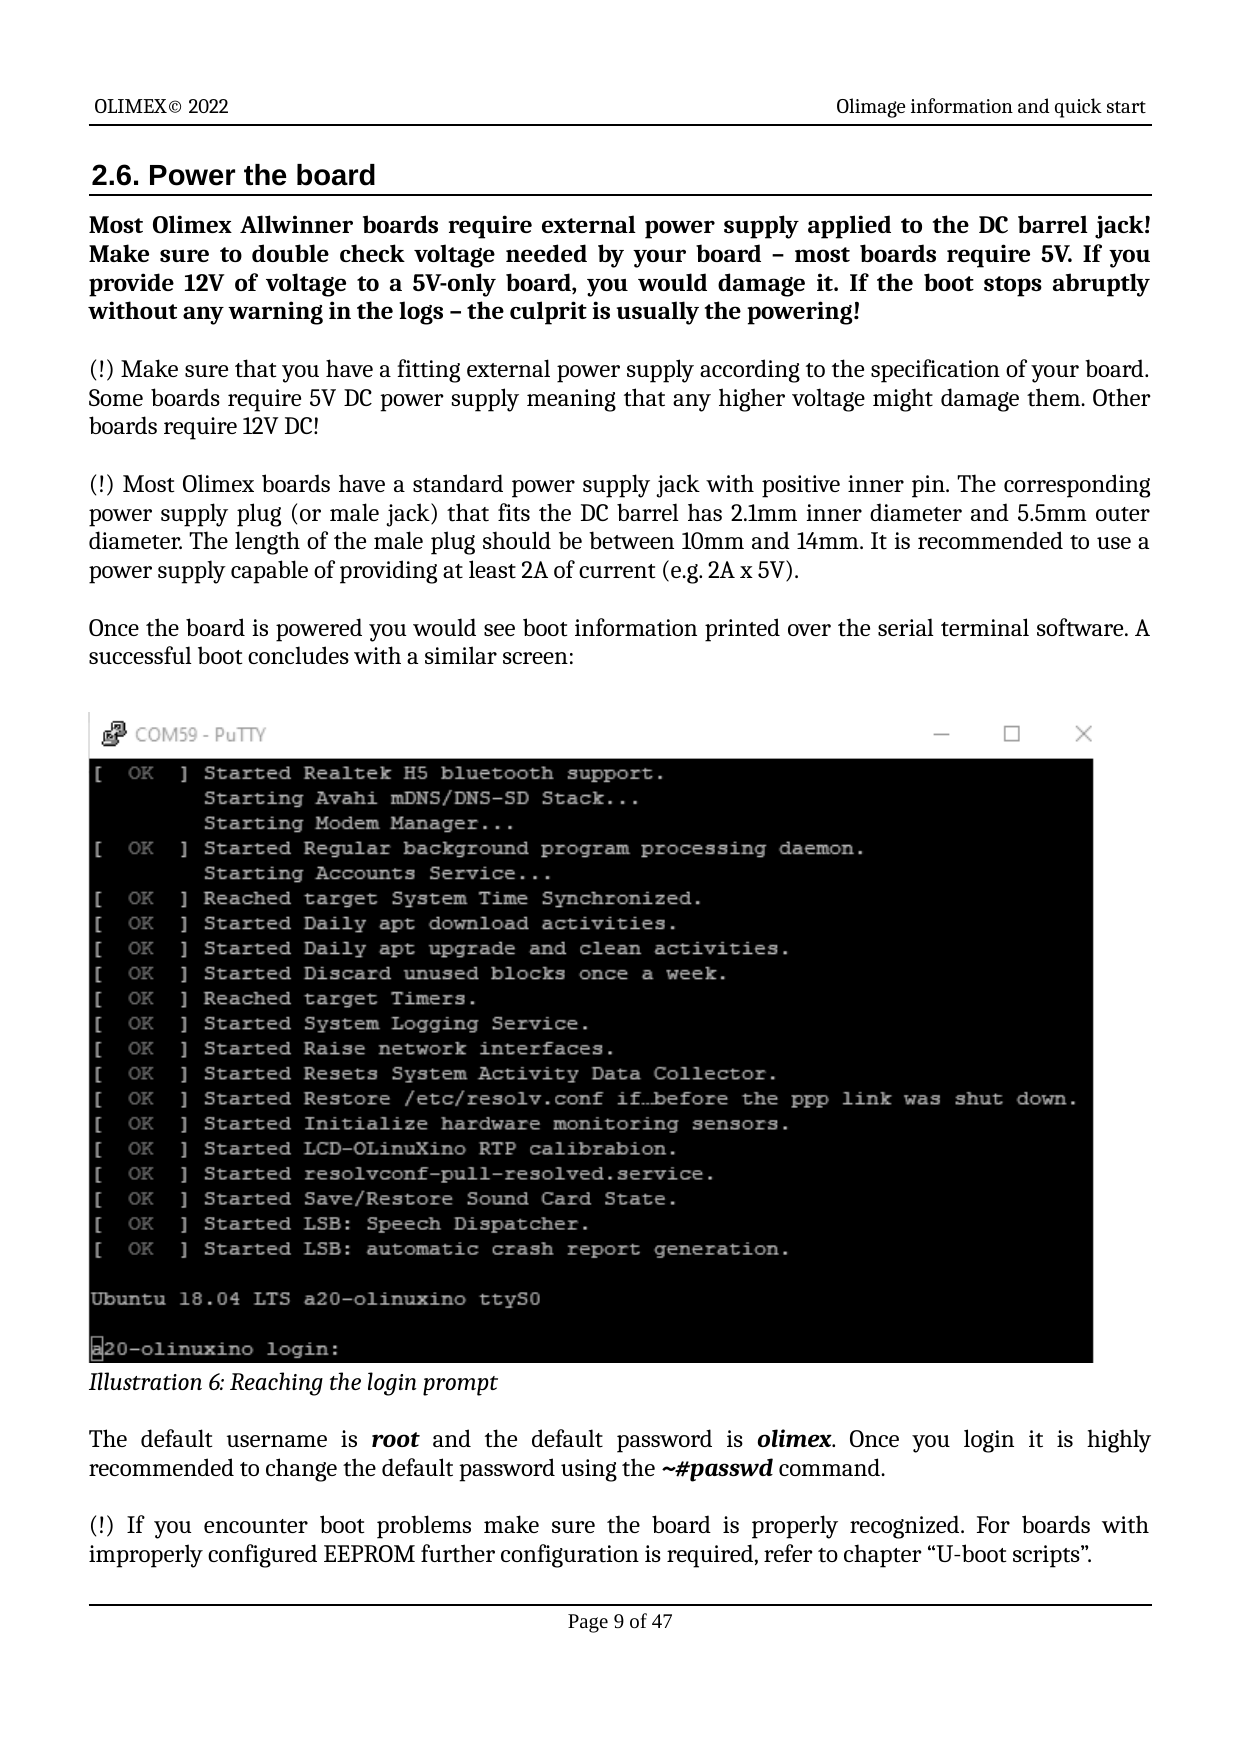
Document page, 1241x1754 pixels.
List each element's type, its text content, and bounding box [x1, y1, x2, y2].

text (!) Make sure that you have a fitting external power supply according to the specification of your board. Some boards require 5V DC power supply meaning that any higher voltage might damage them. Other boards require 12V DC! [88, 355, 1152, 441]
text Once the board is powered you would see boot information printed over the serial terminal software. A successful boot concludes with a similar screen: [88, 613, 1152, 671]
subtitle 2.6. Power the board [88, 155, 1152, 196]
text Illustration 6: Reaching the login prompt [88, 1363, 1095, 1396]
text The default username is root and the default password is olimex. Once you login it is highly recommended to change the default password using the ~#passwd command. [88, 1425, 1152, 1483]
text (!) Most Olimex boards have a standard power supply jack with positive inner pin. The corresponding power supply plug (or male jack) that fits the DC barrel has 2.1mm inner diameter and 5.5mm outer diameter. The length of the male plug should be between 10mm and 14mm. It is recommended to use a power supply capable of providing at least 2A of current (e.g. 2A x 5V). [88, 470, 1152, 585]
picture [88, 712, 1095, 1363]
text Most Olimex Allwinner boards require external power supply applied to the DC barrel jack! Make sure to double check voltage needed by your board – most boards require 5V. If you provide 12V of voltage to a 5V-only board, you would damage it. If the boot stops abruptly without any warning in the logs – the culprit is usually the powering! [88, 211, 1152, 326]
text (!) If you encounter boot problems make sure the board is properly recognized. For boards with improperly configured EEPROM further configuration is required, refer to chapter “U-boot scripts”. [88, 1511, 1152, 1569]
